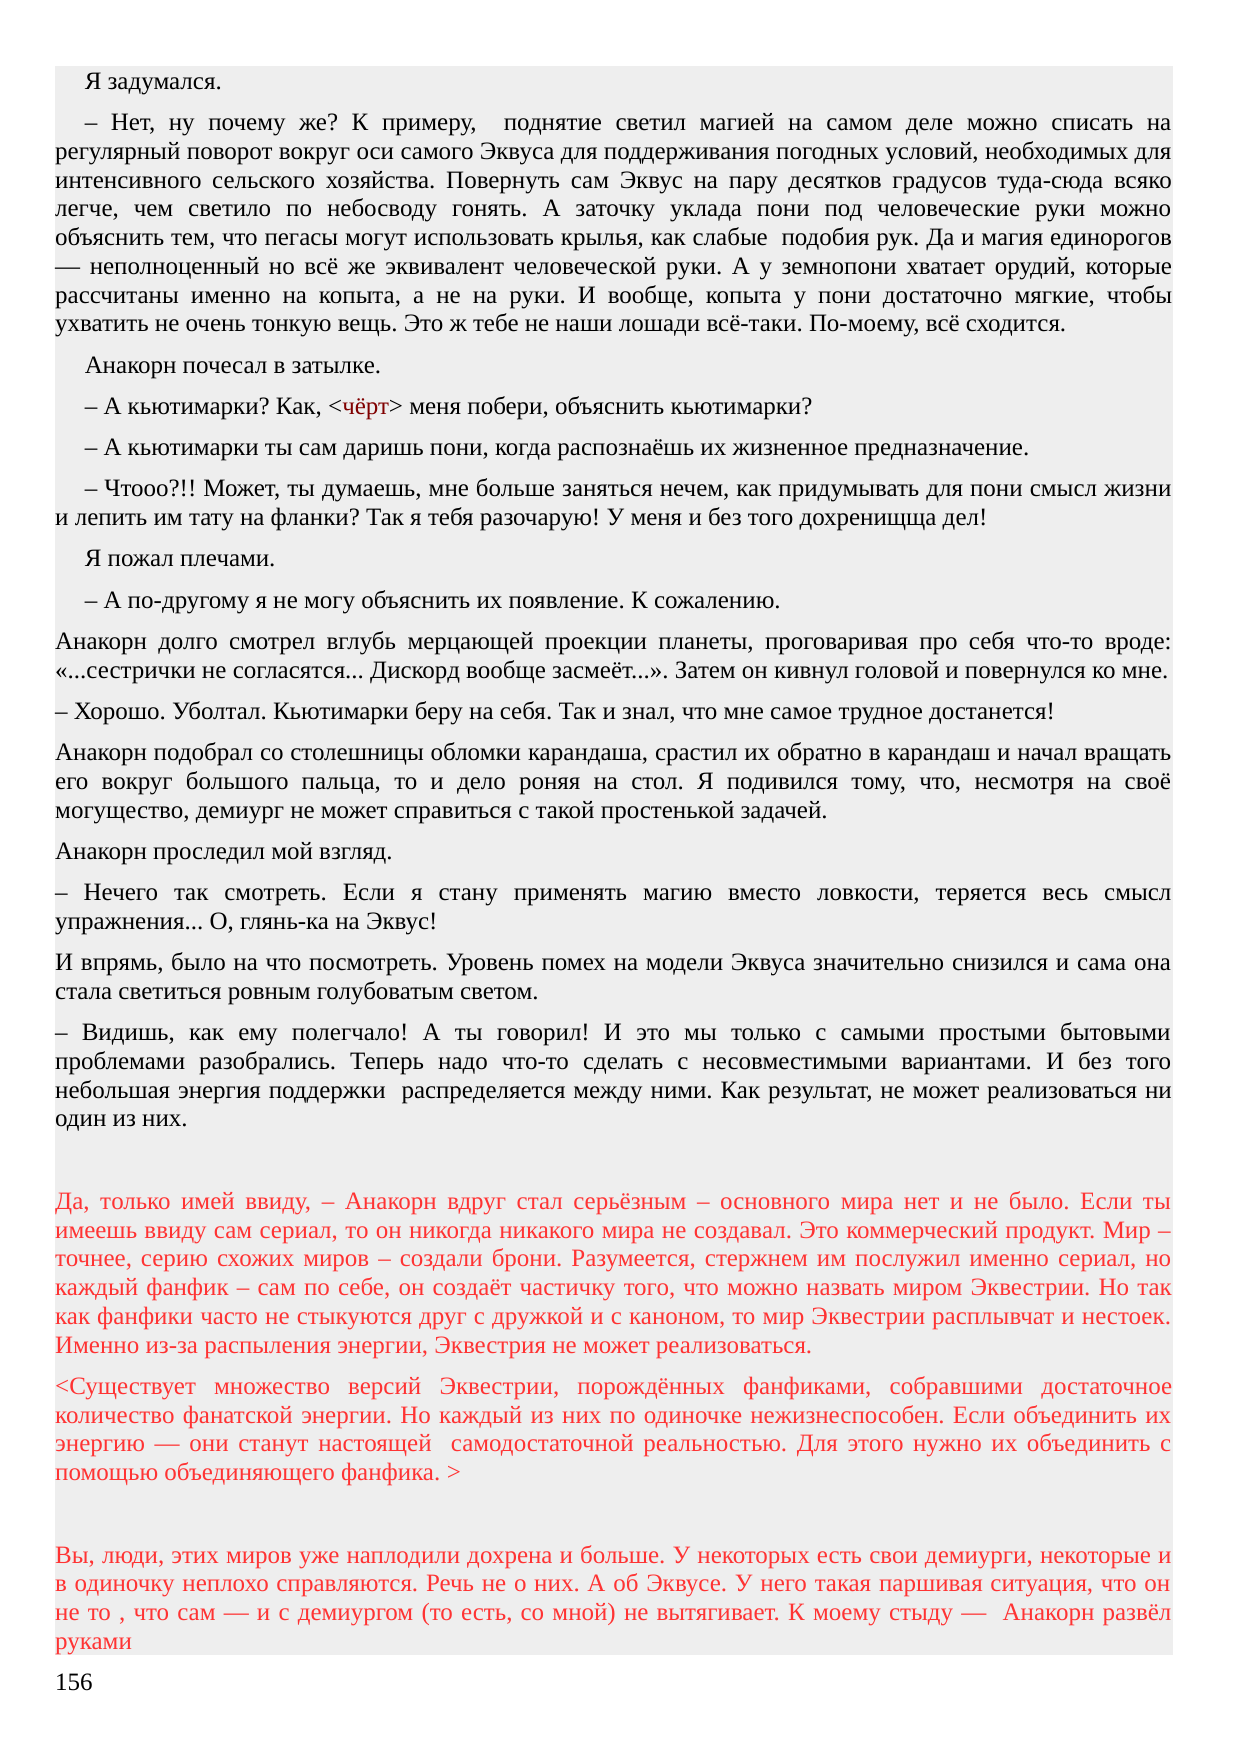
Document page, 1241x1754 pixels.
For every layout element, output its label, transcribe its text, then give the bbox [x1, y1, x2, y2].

text – Нет, ну почему же? К примеру, поднятие светил магией на самом деле можно списать на регулярный поворот вокруг оси самого Эквуса для поддерживания погодных условий, необходимых для интенсивного сельского хозяйства. Повернуть сам Эквус на пару десятков градусов туда-сюда всяко легче, чем светило по небосводу гонять. А заточку уклада пони под человеческие руки можно объяснить тем, что пегасы могут использовать крылья, как слабые подобия рук. Да и магия единорогов — неполноценный но всё же эквивалент человеческой руки. А у земнопони хватает орудий, которые рассчитаны именно на копыта, а не на руки. И вообще, копыта у пони достаточно мягкие, чтобы ухватить не очень тонкую вещь. Это ж тебе не наши лошади всё-таки. По-моему, всё сходится. [55, 107, 1173, 337]
text Анакорн долго смотрел вглубь мерцающей проекции планеты, проговаривая про себя что-то вроде: «...сестрички не согласятся... Дискорд вообще засмеёт...». Затем он кивнул головой и повернулся ко мне. [55, 626, 1173, 683]
text – А кьютимарки? Как, <чёрт> меня побери, объяснить кьютимарки? [55, 391, 1173, 420]
text – Видишь, как ему полегчало! А ты говорил! И это мы только с самыми простыми бытовыми проблемами разобрались. Теперь надо что-то сделать с несовместимыми вариантами. И без того небольшая энергия поддержки распределяется между ними. Как результат, не может реализоваться ни один из них. [55, 1017, 1173, 1132]
text – А кьютимарки ты сам даришь пони, когда распознаёшь их жизненное предназначение. [55, 432, 1173, 461]
text – Чтооо?!! Может, ты думаешь, мне больше заняться нечем, как придумывать для пони смысл жизни и лепить им тату на фланки? Так я тебя разочарую! У меня и без того дохренищща дел! [55, 473, 1173, 531]
text – Хорошо. Уболтал. Кьютимарки беру на себя. Так и знал, что мне самое трудное достанется! [55, 696, 1173, 725]
text Анакорн почесал в затылке. [55, 350, 1173, 378]
text – А по-другому я не могу объяснить их появление. К сожалению. [55, 585, 1173, 613]
text Я задумался. [55, 66, 1173, 95]
text Анакорн проследил мой взгляд. [55, 836, 1173, 865]
text И впрямь, было на что посмотреть. Уровень помех на модели Эквуса значительно снизился и сама она стала светиться ровным голубоватым светом. [55, 947, 1173, 1005]
text Анакорн подобрал со столешницы обломки карандаша, срастил их обратно в карандаш и начал вращать его вокруг большого пальца, то и дело роняя на стол. Я подивился тому, что, несмотря на своё могущество, демиург не может справиться с такой простенькой задачей. [55, 737, 1173, 823]
text Вы, люди, этих миров уже наплодили дохрена и больше. У некоторых есть свои демиурги, некоторые и в одиночку неплохо справляются. Речь не о них. А об Эквусе. У него такая паршивая ситуация, что он не то , что сам — и с демиургом (то есть, со мной) не вытягивает. К моему стыду — Анакорн развёл руками [55, 1540, 1173, 1655]
text <Существует множество версий Эквестрии, порождённых фанфиками, собравшими достаточное количество фанатской энергии. Но каждый из них по одиночке нежизнеспособен. Если объединить их энергию — они станут настоящей самодостаточной реальностью. Для этого нужно их объединить с помощью объединяющего фанфика. > [55, 1371, 1173, 1486]
text Да, только имей ввиду, – Анакорн вдруг стал серьёзным – основного мира нет и не было. Если ты имеешь ввиду сам сериал, то он никогда никакого мира не создавал. Это коммерческий продукт. Мир – точнее, серию схожих миров – создали брони. Разумеется, стержнем им послужил именно сериал, но каждый фанфик – сам по себе, он создаёт частичку того, что можно назвать миром Эквестрии. Но так как фанфики часто не стыкуются друг с дружкой и с каноном, то мир Эквестрии расплывчат и нестоек. Именно из-за распыления энергии, Эквестрия не может реализоваться. [55, 1186, 1173, 1358]
text Я пожал плечами. [55, 543, 1173, 572]
text – Нечего так смотреть. Если я стану применять магию вместо ловкости, теряется весь смысл упражнения... О, глянь-ка на Эквус! [55, 877, 1173, 935]
